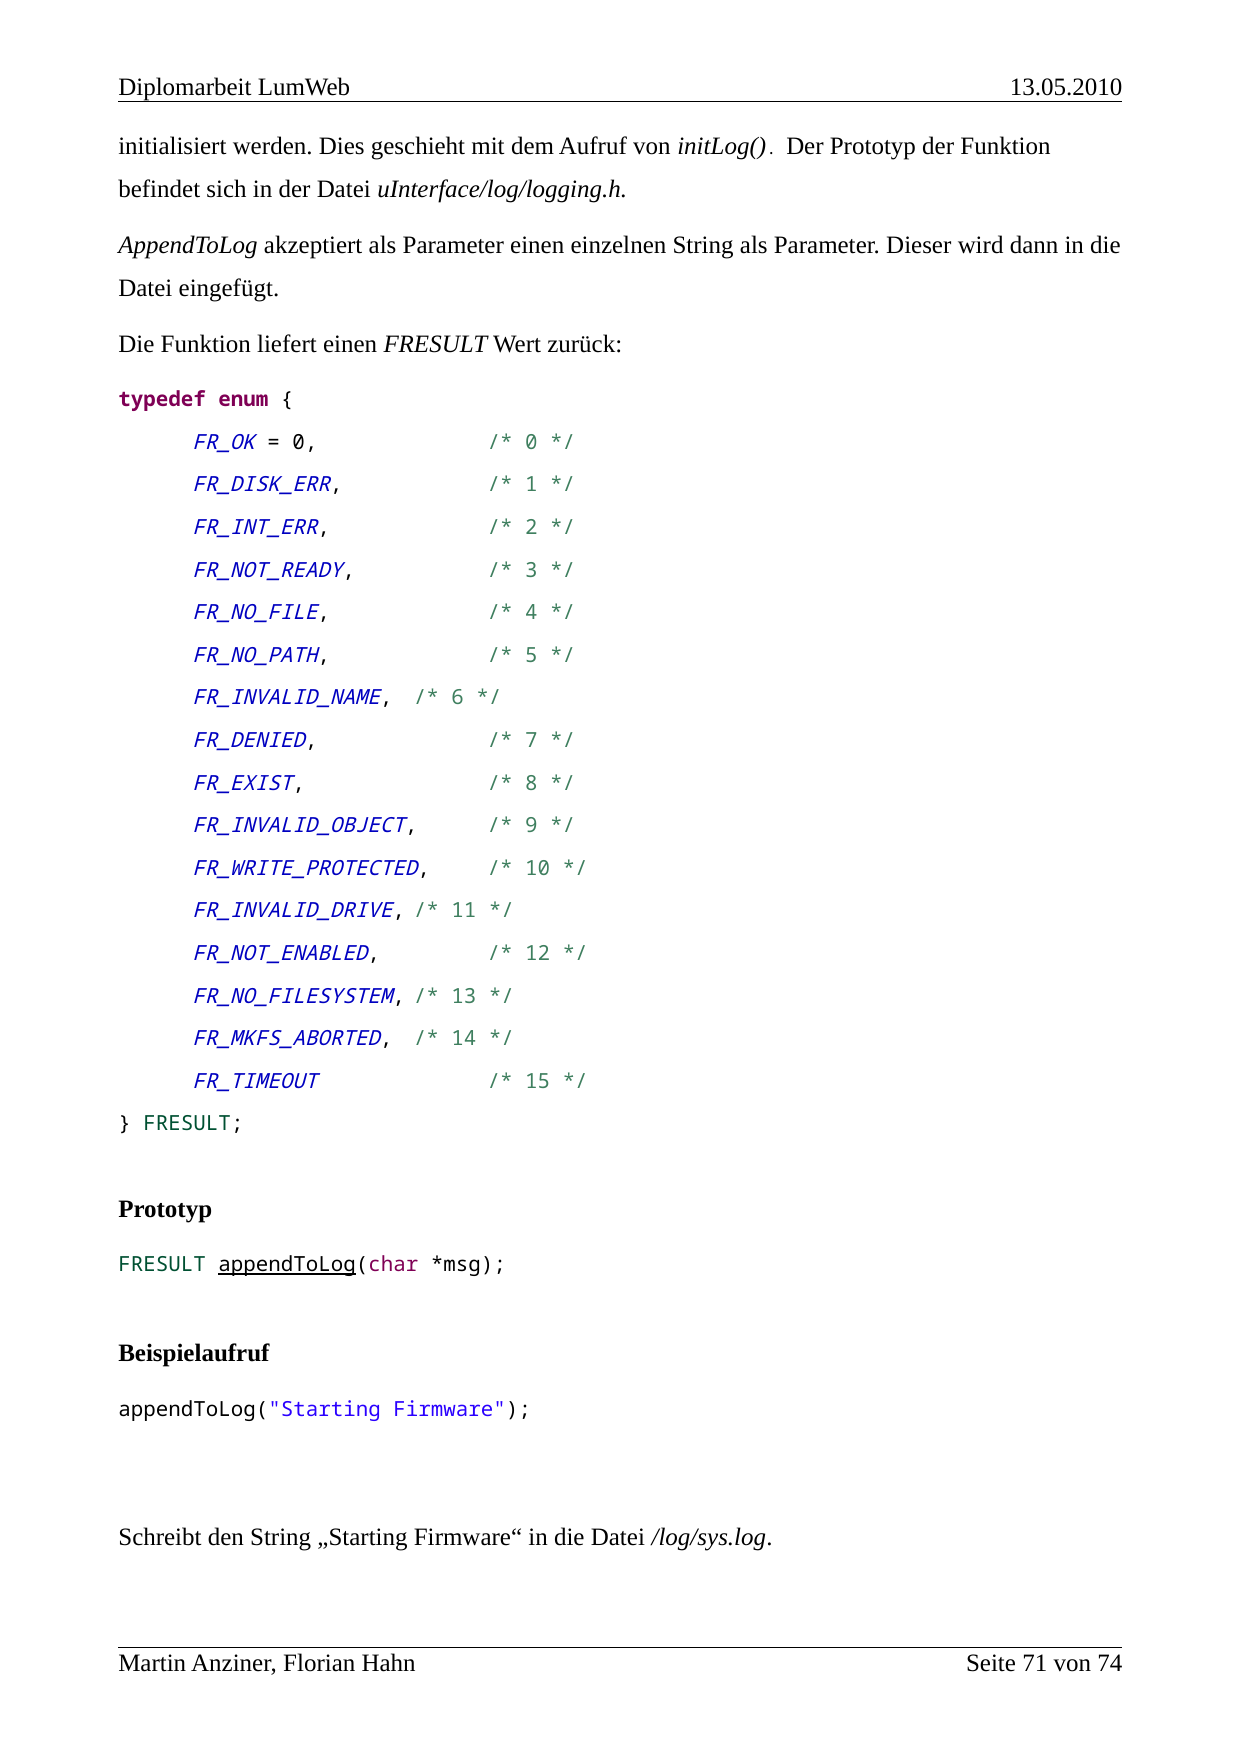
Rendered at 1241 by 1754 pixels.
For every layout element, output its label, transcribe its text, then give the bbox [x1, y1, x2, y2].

text FR_TIMEOUT /* 15 */ [118, 1066, 1122, 1094]
text AppendToLog akzeptiert als Parameter einen einzelnen String als Parameter. Dieser wird dann in die Datei eingefügt. [118, 230, 1122, 302]
text Beispielaufruf [118, 1338, 1122, 1367]
text FR_OK = 0, /* 0 */ [118, 427, 1122, 455]
text FR_EXIST, /* 8 */ [118, 768, 1122, 796]
text FRESULT appendToLog(char *msg); [118, 1249, 1122, 1278]
text FR_NO_PATH, /* 5 */ [118, 640, 1122, 668]
text Prototyp [118, 1194, 1122, 1222]
text typedef enum { [118, 384, 1122, 413]
text FR_NO_FILESYSTEM, /* 13 */ [118, 981, 1122, 1009]
text FR_NO_FILE, /* 4 */ [118, 597, 1122, 626]
text FR_NOT_ENABLED, /* 12 */ [118, 938, 1122, 967]
text initialisiert werden. Dies geschieht mit dem Aufruf von initLog(). Der Prototyp der Funktion befindet sich in der Datei uInterface/log/logging.h. [118, 131, 1122, 203]
text FR_WRITE_PROTECTED, /* 10 */ [118, 853, 1122, 881]
text FR_INVALID_OBJECT, /* 9 */ [118, 810, 1122, 839]
text Schreibt den String „Starting Firmware“ in die Datei /log/sys.log. [118, 1522, 1122, 1551]
text } FRESULT; [118, 1108, 1122, 1137]
text FR_MKFS_ABORTED, /* 14 */ [118, 1023, 1122, 1052]
text FR_DENIED, /* 7 */ [118, 725, 1122, 753]
text FR_NOT_READY, /* 3 */ [118, 555, 1122, 583]
text FR_INT_ERR, /* 2 */ [118, 512, 1122, 541]
text Die Funktion liefert einen FRESULT Wert zurück: [118, 329, 1122, 357]
text appendToLog("Starting Firmware"); [118, 1394, 1122, 1423]
text FR_INVALID_NAME, /* 6 */ [118, 682, 1122, 711]
text FR_INVALID_DRIVE, /* 11 */ [118, 896, 1122, 924]
text FR_DISK_ERR, /* 1 */ [118, 469, 1122, 498]
